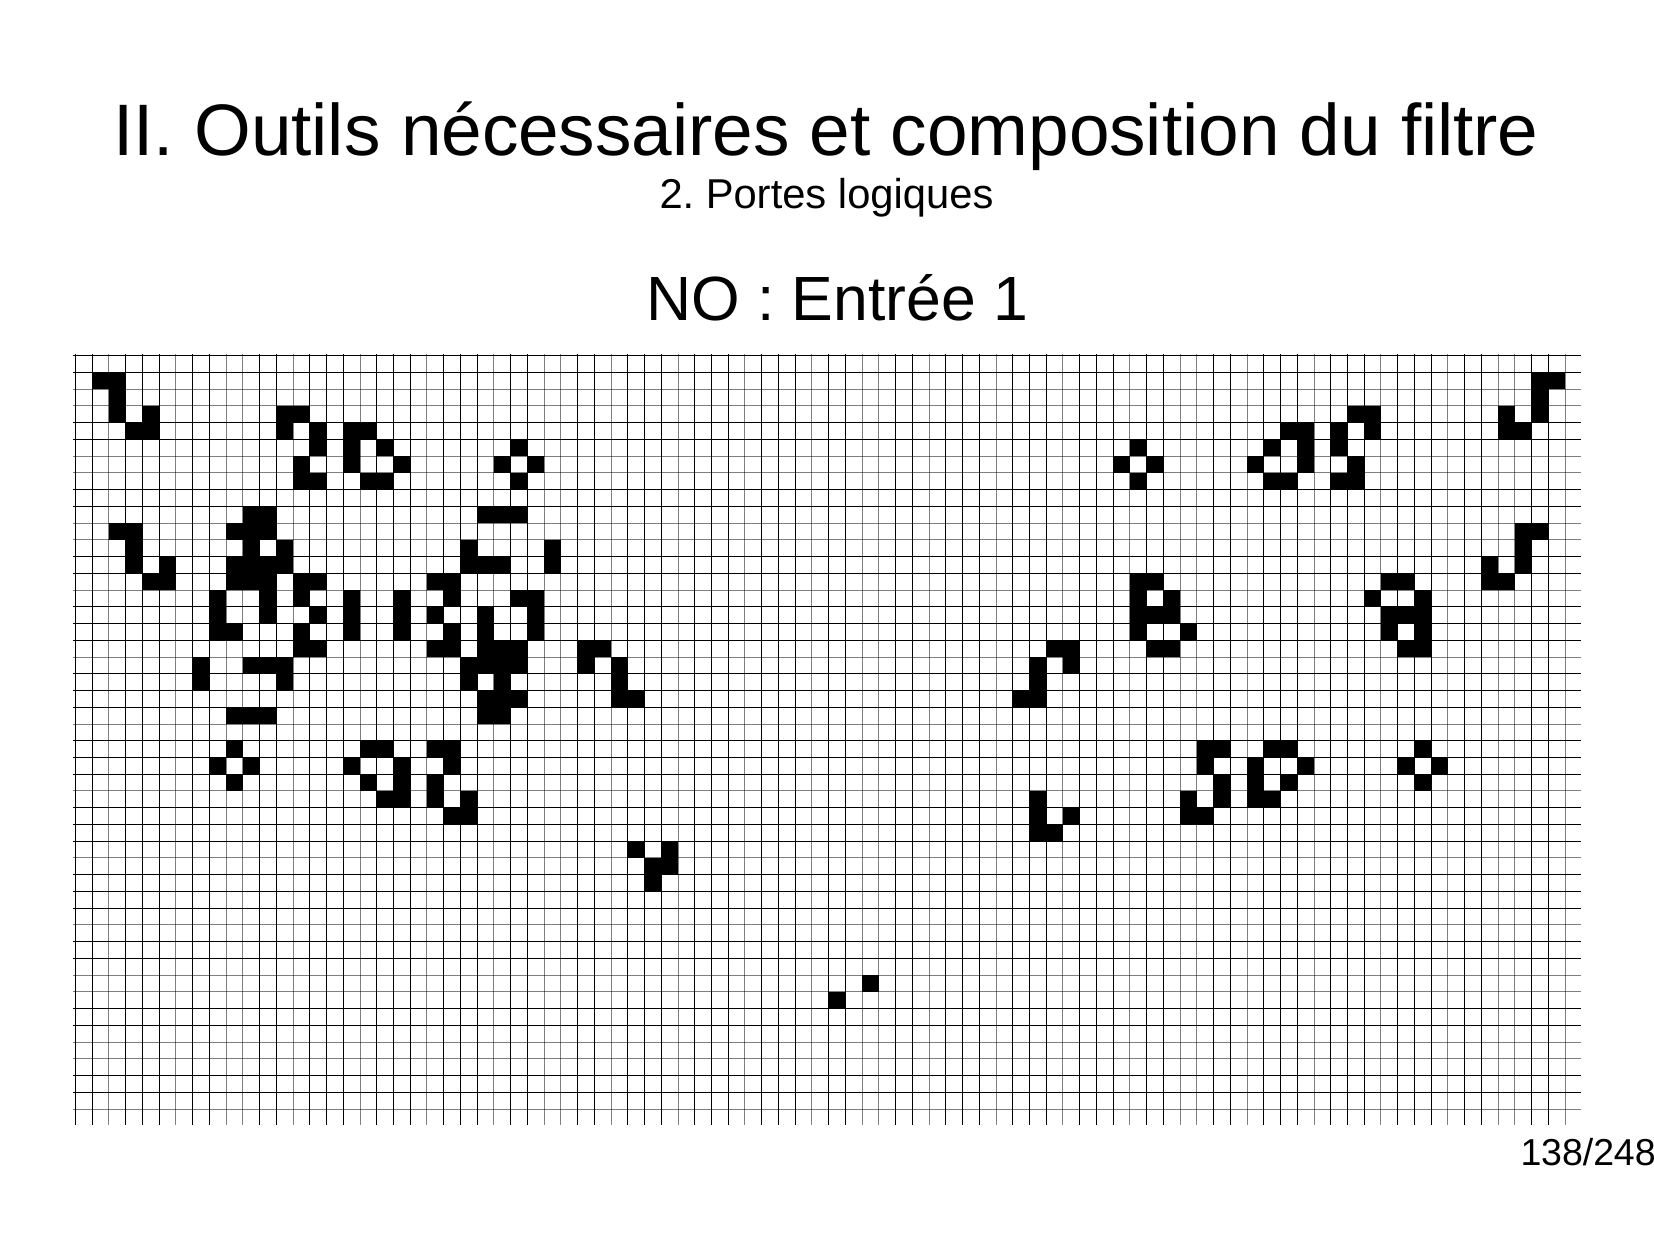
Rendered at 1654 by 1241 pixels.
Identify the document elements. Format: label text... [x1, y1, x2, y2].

title II. Outils nécessaires et composition du filtre 2. Portes logiques [82, 49, 1571, 257]
text_box <number>/248 [1505, 1124, 1654, 1182]
text_box NO : Entrée 1 [631, 256, 1044, 342]
picture [73, 354, 1581, 1125]
